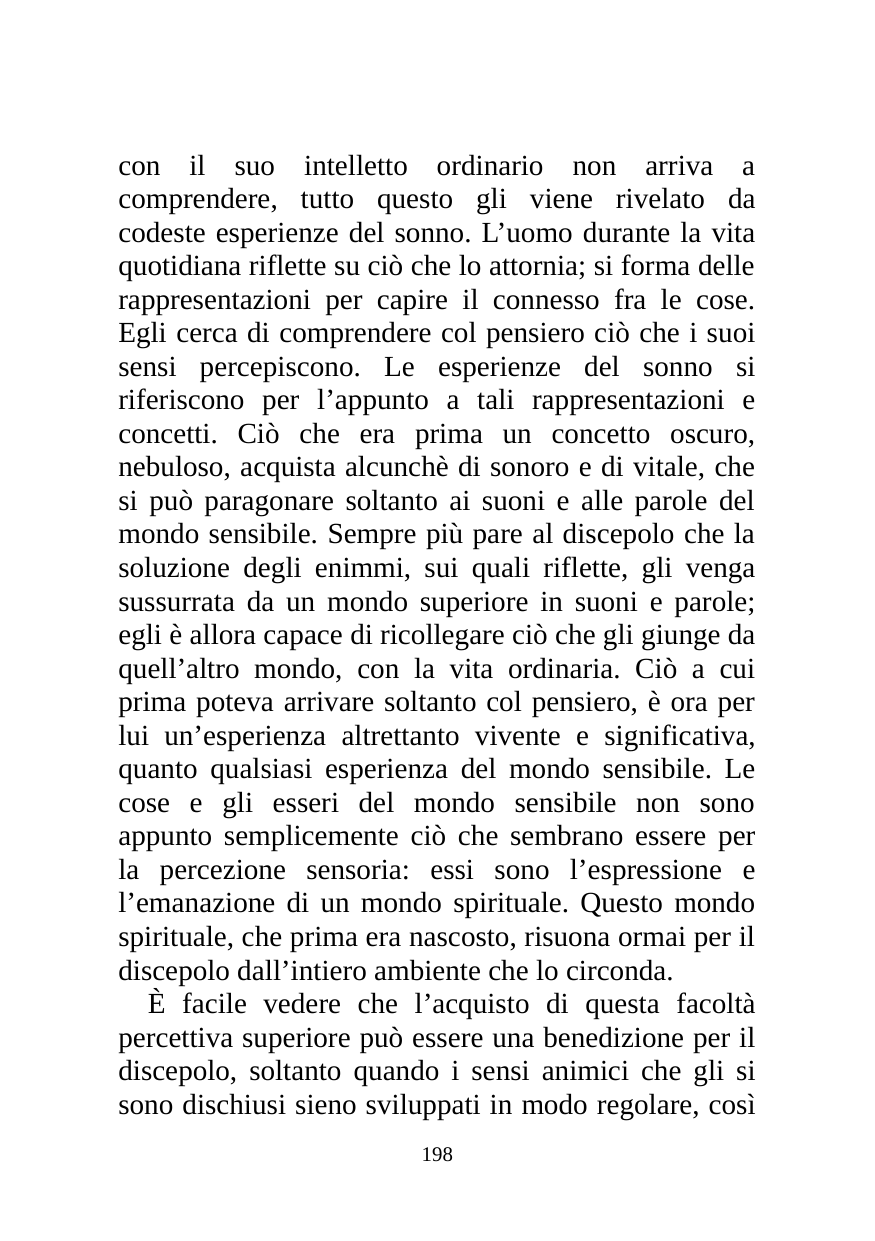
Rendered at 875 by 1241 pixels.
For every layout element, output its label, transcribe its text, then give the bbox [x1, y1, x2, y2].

text con il suo intelletto ordinario non arriva a comprendere, tutto questo gli viene rivelato da codeste esperienze del sonno. L’uomo durante la vita quotidiana riflette su ciò che lo attornia; si forma delle rappresentazioni per capire il connesso fra le cose. Egli cerca di comprendere col pensiero ciò che i suoi sensi percepiscono. Le esperienze del sonno si riferiscono per l’appunto a tali rappresentazioni e concetti. Ciò che era prima un concetto oscuro, nebuloso, acquista alcunchè di sonoro e di vitale, che si può paragonare soltanto ai suoni e alle parole del mondo sensibile. Sempre più pare al discepolo che la soluzione degli enimmi, sui quali riflette, gli venga sussurrata da un mondo superiore in suoni e parole; egli è allora capace di ricollegare ciò che gli giunge da quell’altro mondo, con la vita ordinaria. Ciò a cui prima poteva arrivare soltanto col pensiero, è ora per lui un’esperienza altrettanto vivente e significativa, quanto qualsiasi esperienza del mondo sensibile. Le cose e gli esseri del mondo sensibile non sono appunto semplicemente ciò che sembrano essere per la percezione sensoria: essi sono l’espressione e l’emanazione di un mondo spirituale. Questo mondo spirituale, che prima era nascosto, risuona ormai per il discepolo dall’intiero ambiente che lo circonda. [118, 148, 756, 986]
text È facile vedere che l’acquisto di questa facoltà percettiva superiore può essere una benedizione per il discepolo, soltanto quando i sensi animici che gli si sono dischiusi sieno sviluppati in modo regolare, così [118, 986, 756, 1120]
